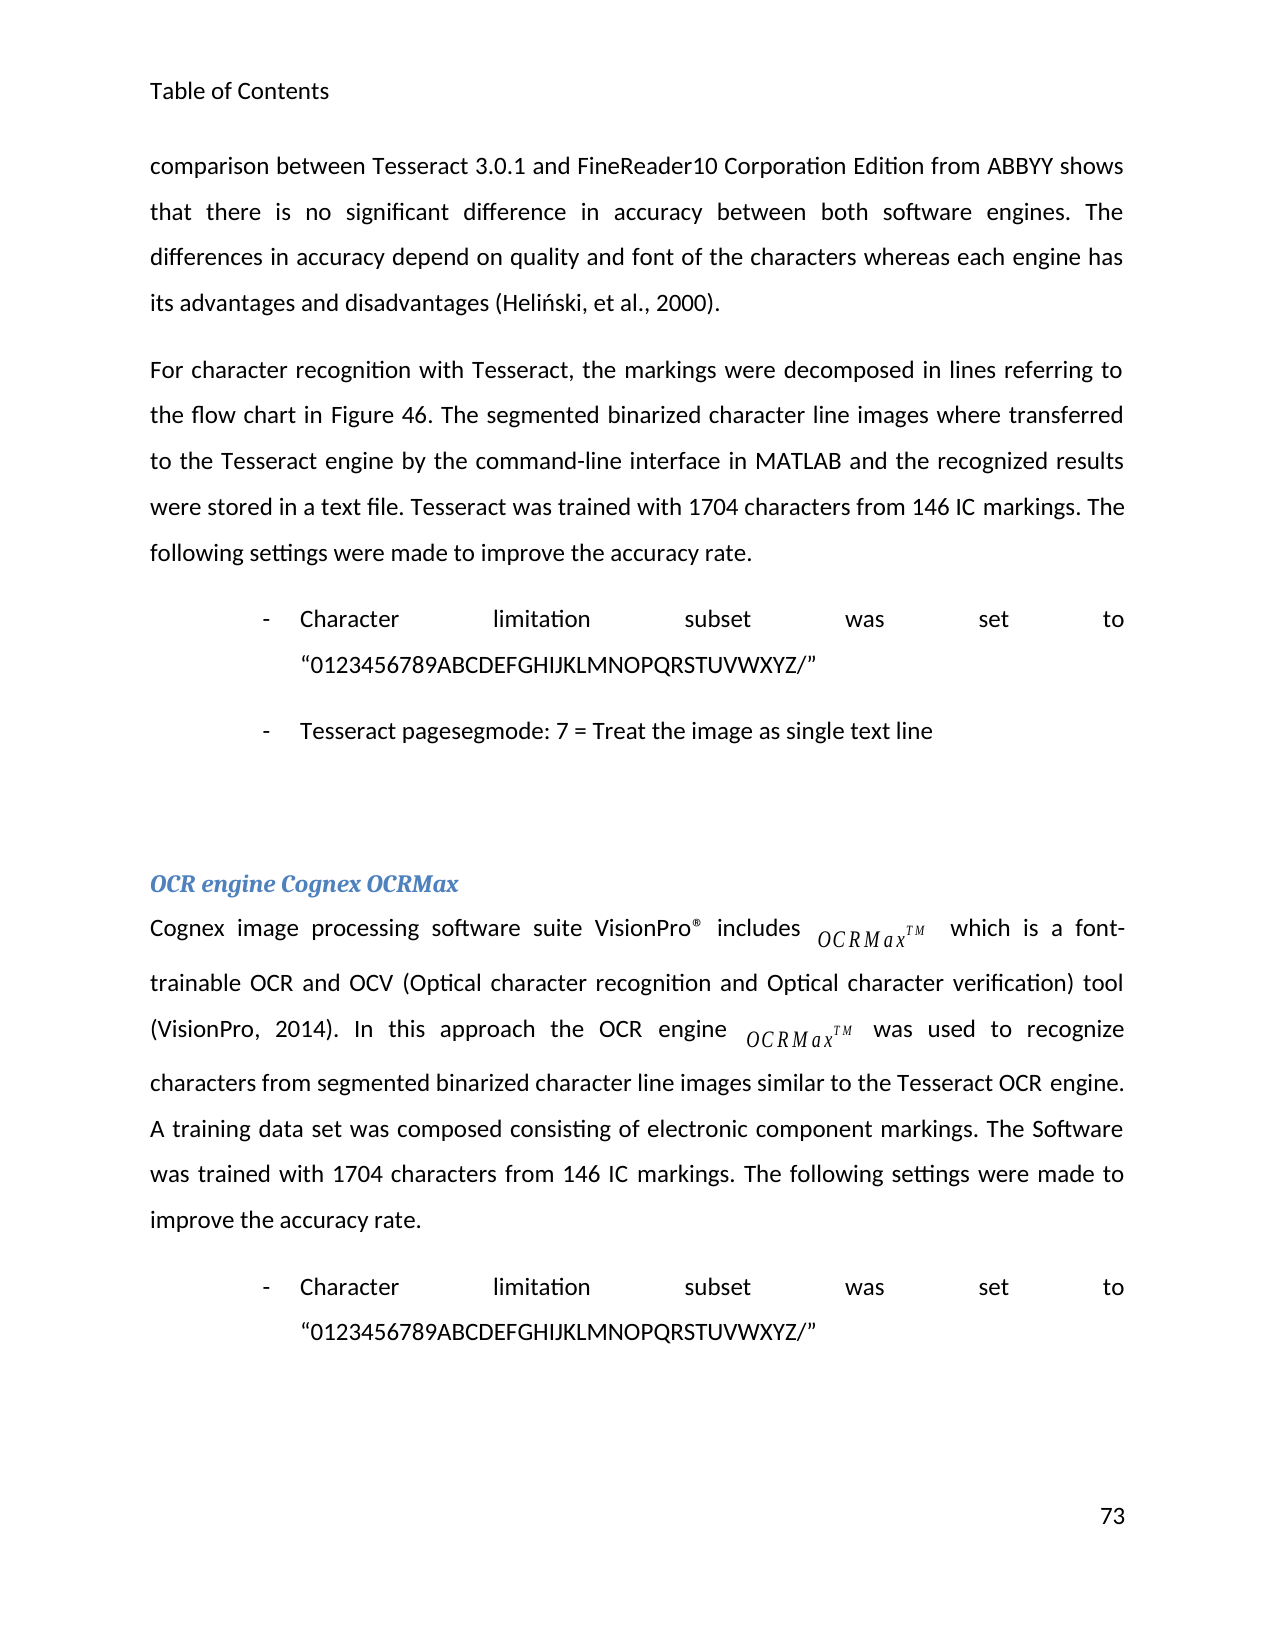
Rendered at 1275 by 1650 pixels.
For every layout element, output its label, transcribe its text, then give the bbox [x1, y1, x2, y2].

text comparison between Tesseract 3.0.1 and FineReader10 Corporation Edition from ABBYY shows that there is no significant difference in accuracy between both software engines. The differences in accuracy depend on quality and font of the characters whereas each engine has its advantages and disadvantages (Heliński, et al., 2000). [150, 150, 1125, 318]
list Character limitation subset was set to “0123456789ABCDEFGHIJKLMNOPQRSTUVWXYZ/” [262, 603, 1125, 679]
text For character recognition with Tesseract, the markings were decomposed in lines referring to the flow chart in Figure 46. The segmented binarized character line images where transferred to the Tesseract engine by the command-line interface in MATLAB and the recognized results were stored in a text file. Tesseract was trained with 1704 characters from 146 IC markings. The following settings were made to improve the accuracy rate. [150, 354, 1125, 567]
text Cognex image processing software suite VisionPro® includes which is a font-trainable OCR and OCV (Optical character recognition and Optical character verification) tool (VisionPro, 2014). In this approach the OCR engine was used to recognize characters from segmented binarized character line images similar to the Tesseract OCR engine. A training data set was composed consisting of electronic component markings. The Software was trained with 1704 characters from 146 IC markings. The following settings were made to improve the accuracy rate. [150, 913, 1125, 1235]
list Tesseract pagesegmode: 7 = Treat the image as single text line [262, 716, 1125, 746]
subtitle OCR engine Cognex OCRMax [150, 869, 1125, 898]
list Character limitation subset was set to “0123456789ABCDEFGHIJKLMNOPQRSTUVWXYZ/” [262, 1271, 1125, 1347]
